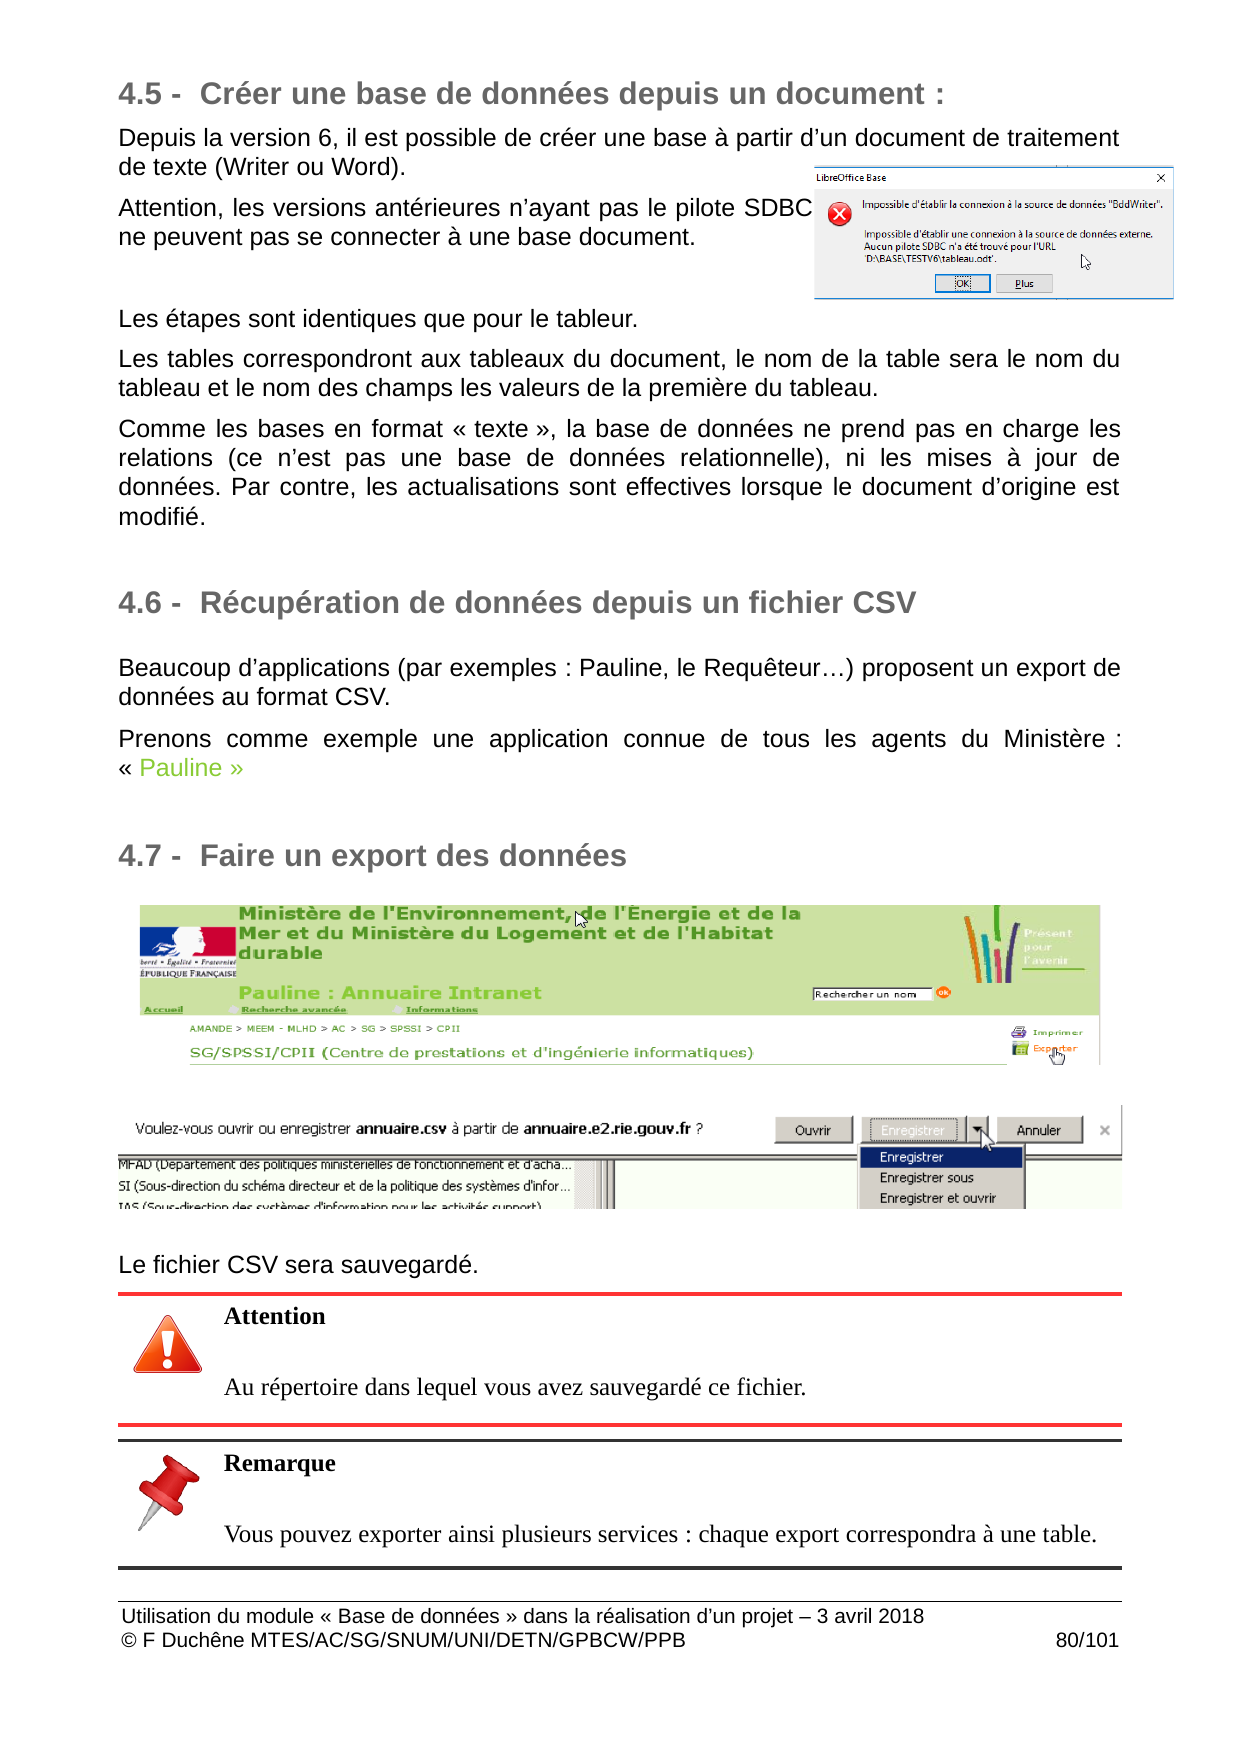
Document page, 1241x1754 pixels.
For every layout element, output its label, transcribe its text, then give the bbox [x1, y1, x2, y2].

text Attention, les versions antérieures n’ayant pas le pilote SDBC ne peuvent pas se connecter à une base document. [118, 193, 814, 251]
picture [814, 165, 1174, 300]
text Depuis la version 6, il est possible de créer une base à partir d’un document de traitement de texte (Writer ou Word). [118, 123, 1122, 181]
picture [123, 1447, 213, 1537]
text Les étapes sont identiques que pour le tableur. [118, 303, 1122, 332]
subtitle Récupération de données depuis un fichier CSV [118, 584, 1122, 620]
subtitle Faire un export des données [118, 836, 1122, 872]
picture [139, 905, 1101, 1065]
table_header Remarque Vous pouvez exporter ainsi plusieurs services : chaque export correspondra à une table. [218, 1442, 1122, 1566]
text Prenons comme exemple une application connue de tous les agents du Ministère : « Pauline » [118, 724, 1122, 782]
text Les tables correspondront aux tableaux du document, le nom de la table sera le nom du tableau et le nom des champs les valeurs de la première du tableau. [118, 344, 1122, 402]
table_header Attention Au répertoire dans lequel vous avez sauvegardé ce fichier. [218, 1296, 1122, 1423]
text Comme les bases en format « texte », la base de données ne prend pas en charge les relations (ce n’est pas une base de données relationnelle), ni les mises à jour de données. Par contre, les actualisations sont effectives lorsque le document d’origine est modifié. [118, 414, 1122, 530]
picture [118, 1105, 1123, 1209]
table_header [118, 1442, 218, 1566]
text Beaucoup d’applications (par exemples : Pauline, le Requêteur…) proposent un export de données au format CSV. [118, 653, 1122, 711]
table_header [118, 1296, 218, 1423]
text Le fichier CSV sera sauvegardé. [118, 1250, 1122, 1279]
subtitle Créer une base de données depuis un document : [118, 75, 1122, 111]
picture [123, 1301, 213, 1390]
